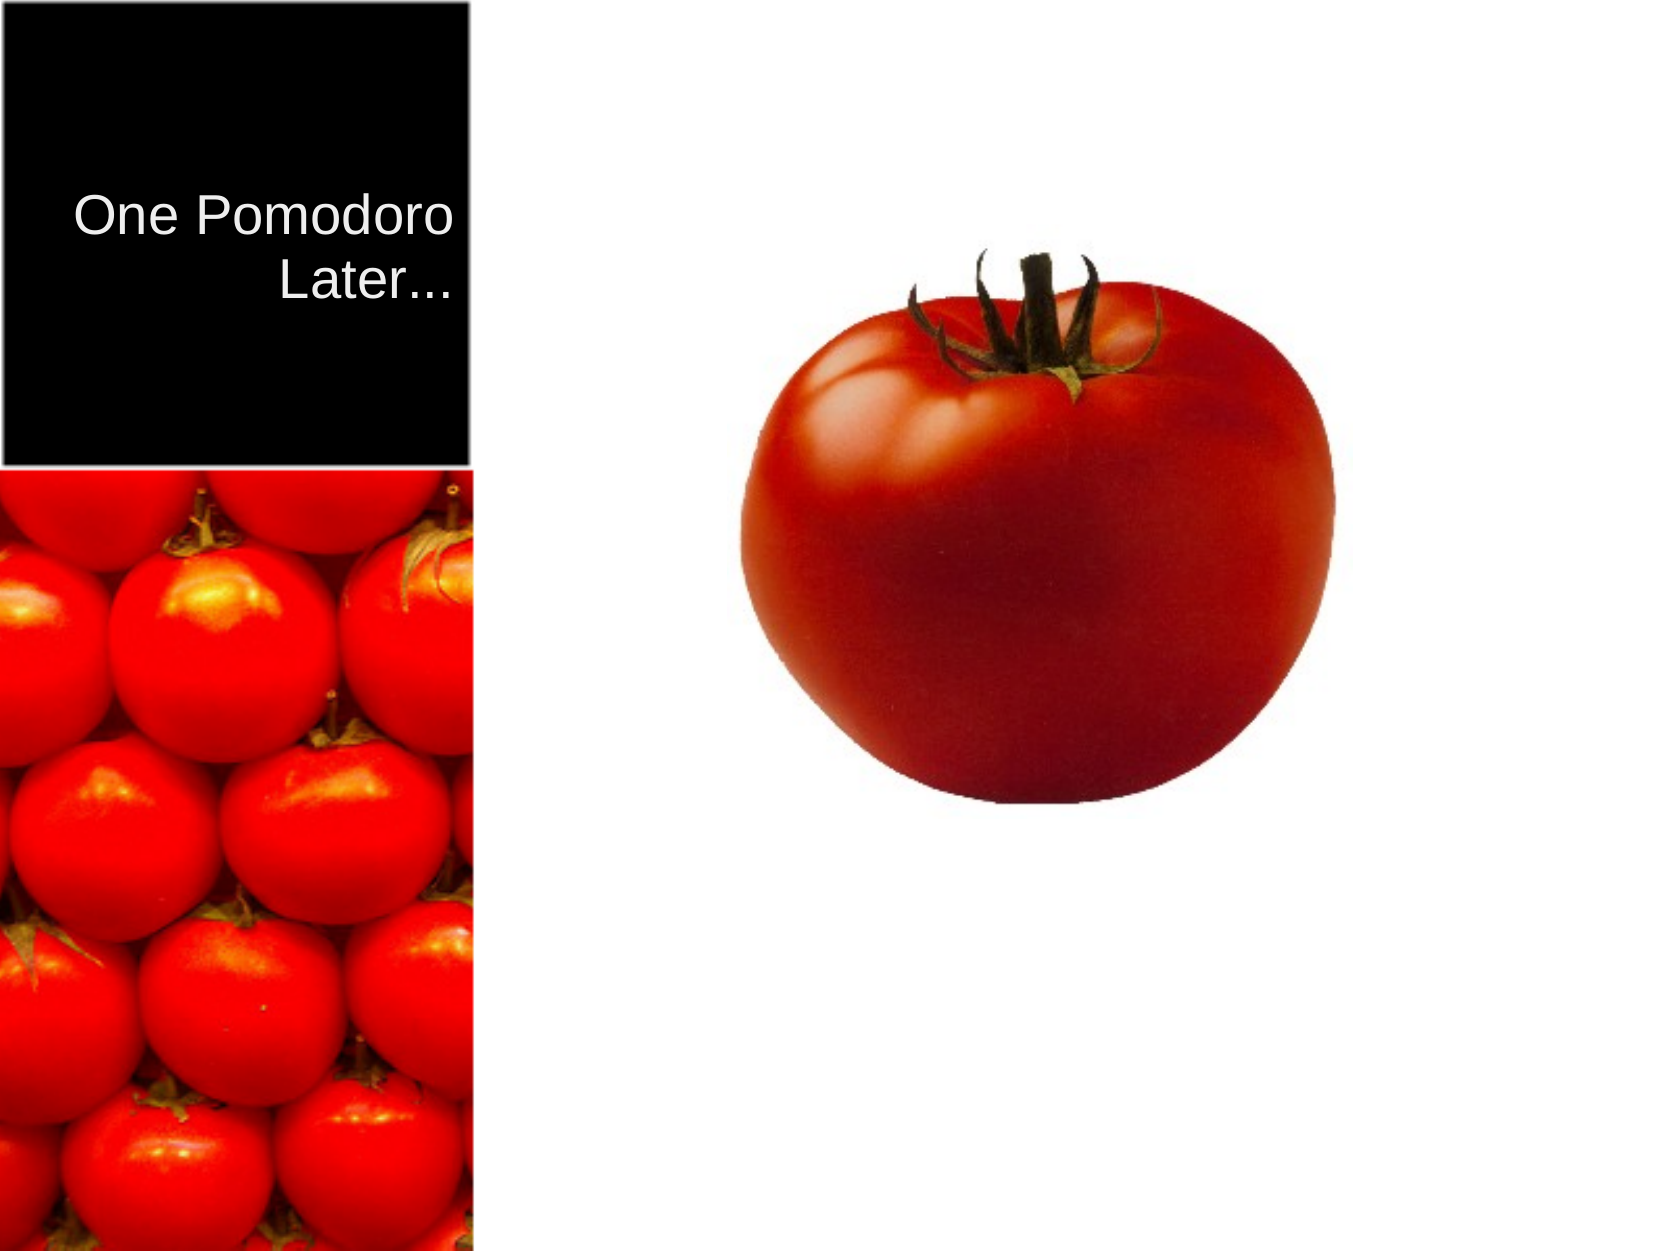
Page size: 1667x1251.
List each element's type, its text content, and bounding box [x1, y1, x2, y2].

text_box One Pomodoro Later... [24, 183, 455, 312]
picture [0, 0, 1667, 1251]
